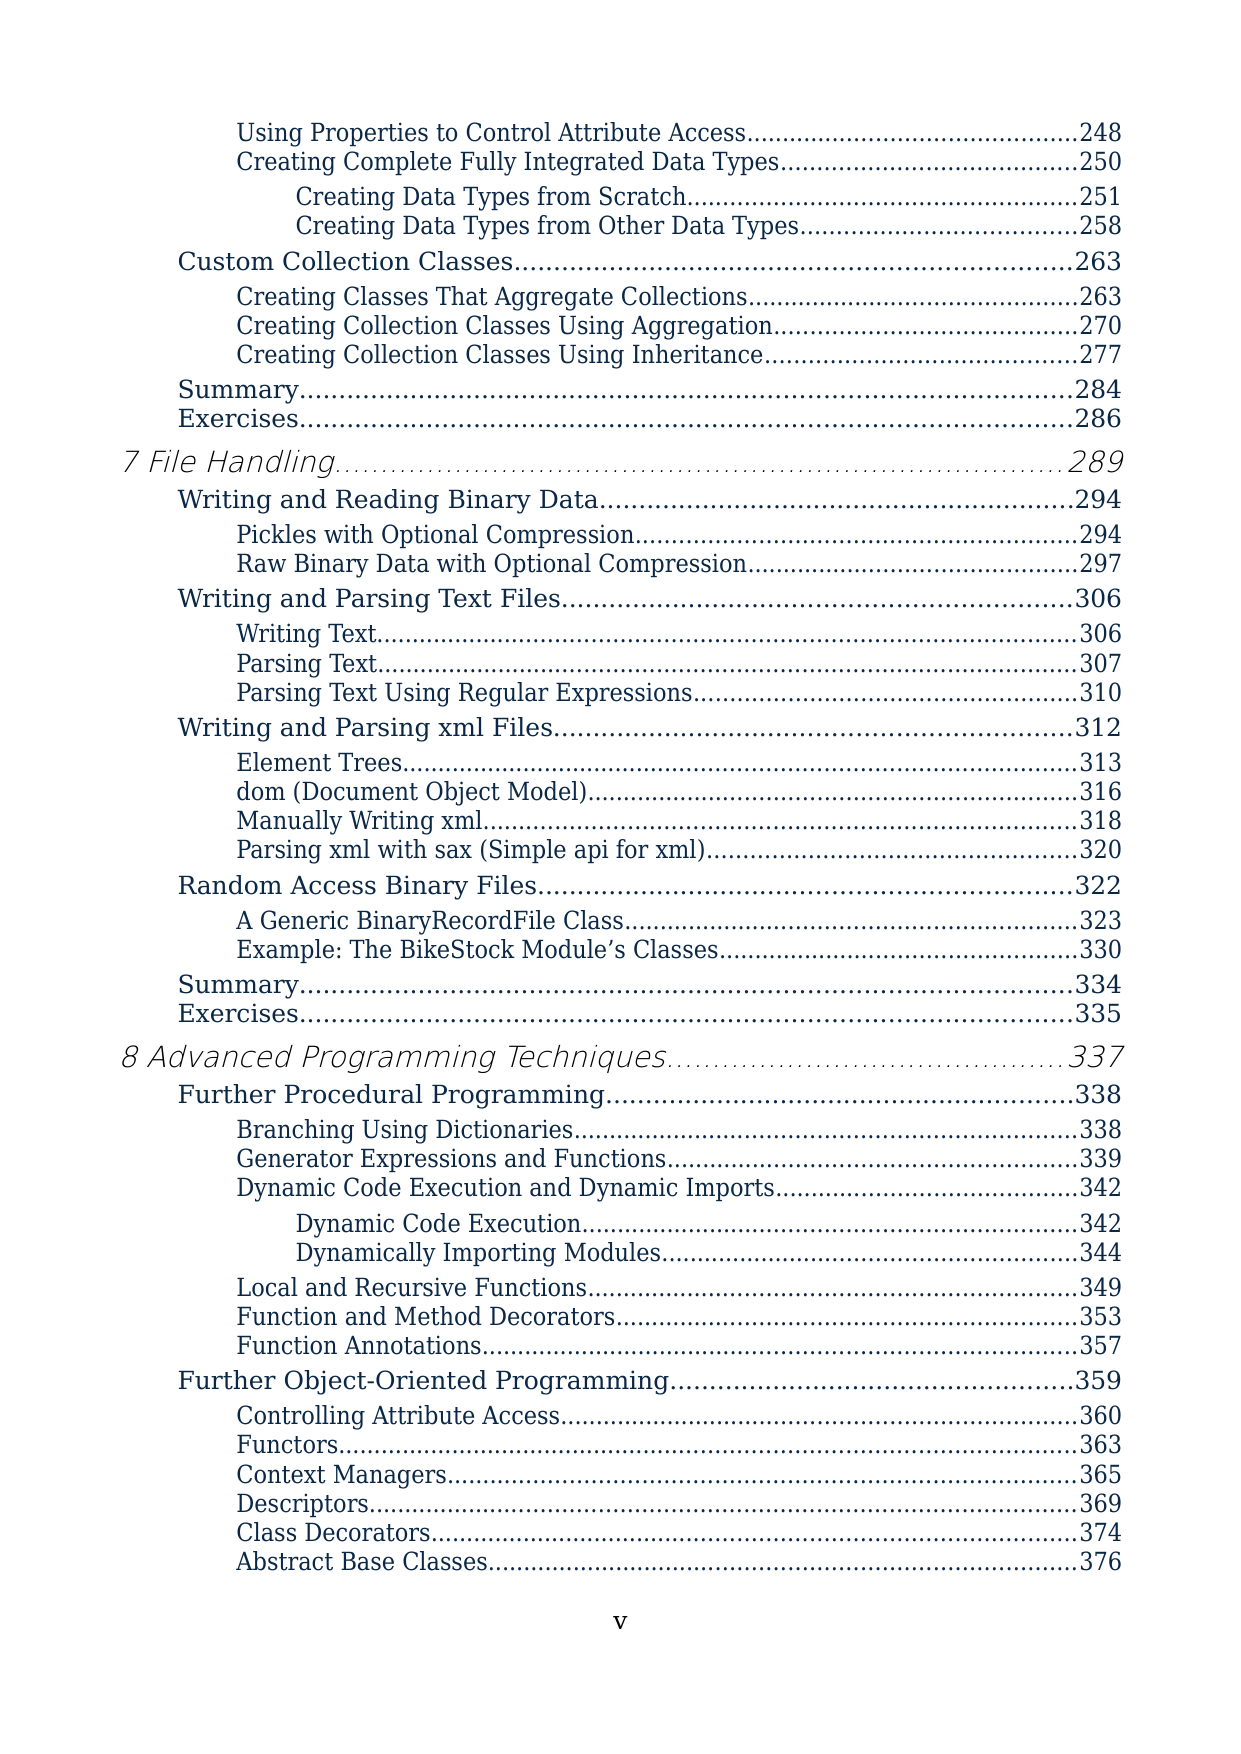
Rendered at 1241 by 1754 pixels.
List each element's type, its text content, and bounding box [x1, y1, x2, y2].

text Element Trees 313 [236, 748, 1122, 777]
text dom (Document Object Model) 316 [236, 777, 1122, 807]
text Parsing Text Using Regular Expressions 310 [236, 678, 1122, 707]
text Writing and Parsing xml Files 312 [177, 713, 1122, 742]
text Pickles with Optional Compression 294 [236, 520, 1122, 549]
text Function Annotations 357 [236, 1331, 1122, 1361]
text Function and Method Decorators 353 [236, 1302, 1122, 1331]
text Using Properties to Control Attribute Access 248 [236, 118, 1122, 147]
text 7 File Handling 289 [118, 445, 1122, 479]
text Exercises 286 [177, 404, 1122, 433]
text Controlling Attribute Access 360 [236, 1402, 1122, 1431]
text Dynamic Code Execution and Dynamic Imports 342 [236, 1174, 1122, 1203]
text A Generic BinaryRecordFile Class 323 [236, 906, 1122, 935]
text Manually Writing xml 318 [236, 807, 1122, 836]
text Example: The BikeStock Module’s Classes 330 [236, 935, 1122, 964]
text Creating Data Types from Other Data Types 258 [295, 212, 1122, 241]
text Context Managers 365 [236, 1460, 1122, 1489]
text Creating Data Types from Scratch 251 [295, 182, 1122, 212]
text 8 Advanced Programming Techniques 337 [118, 1040, 1122, 1074]
text Creating Collection Classes Using Aggregation 270 [236, 311, 1122, 340]
text Summary 334 [177, 970, 1122, 999]
text Writing and Reading Binary Data 294 [177, 485, 1122, 514]
text Custom Collection Classes 263 [177, 247, 1122, 276]
text Abstract Base Classes 376 [236, 1547, 1122, 1577]
text Further Object-Oriented Programming 359 [177, 1366, 1122, 1396]
text Random Access Binary Files 322 [177, 871, 1122, 900]
text Class Decorators 374 [236, 1518, 1122, 1547]
text Generator Expressions and Functions 339 [236, 1144, 1122, 1174]
text Local and Recursive Functions 349 [236, 1273, 1122, 1302]
text Branching Using Dictionaries 338 [236, 1115, 1122, 1144]
text Dynamically Importing Modules 344 [295, 1238, 1122, 1267]
text Creating Classes That Aggregate Collections 263 [236, 282, 1122, 311]
text Parsing Text 307 [236, 649, 1122, 678]
text Descriptors 369 [236, 1489, 1122, 1518]
text Raw Binary Data with Optional Compression 297 [236, 549, 1122, 579]
text Writing and Parsing Text Files 306 [177, 584, 1122, 614]
text Creating Complete Fully Integrated Data Types 250 [236, 147, 1122, 176]
text Dynamic Code Execution 342 [295, 1209, 1122, 1238]
text Summary 284 [177, 375, 1122, 404]
text Functors 363 [236, 1431, 1122, 1460]
text Further Procedural Programming 338 [177, 1080, 1122, 1109]
text Creating Collection Classes Using Inheritance 277 [236, 340, 1122, 369]
text Writing Text 306 [236, 620, 1122, 649]
text Exercises 335 [177, 999, 1122, 1028]
text Parsing xml with sax (Simple api for xml) 320 [236, 836, 1122, 865]
